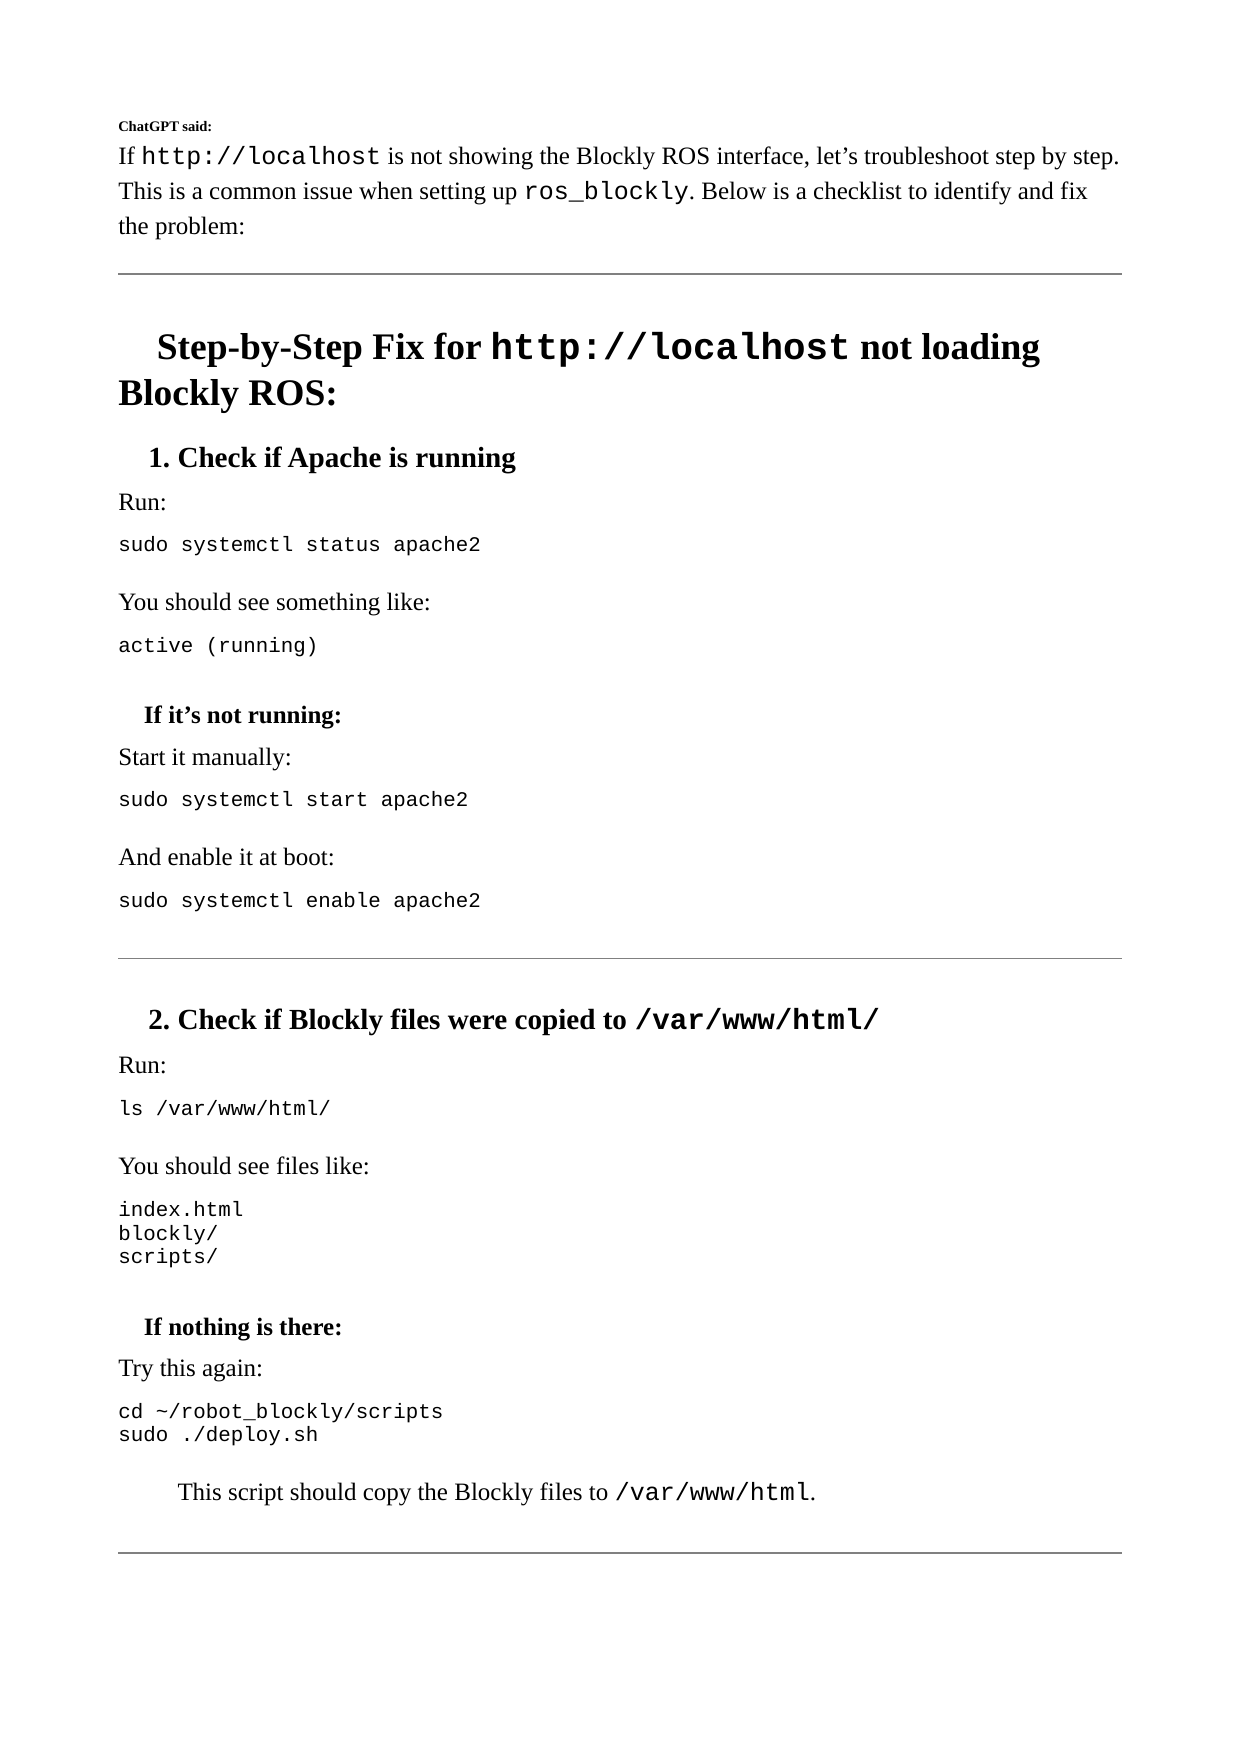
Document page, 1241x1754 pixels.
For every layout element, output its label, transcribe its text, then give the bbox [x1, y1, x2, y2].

text sudo systemctl enable apache2 [118, 890, 1122, 914]
text ls /var/www/html/ [118, 1098, 1122, 1122]
text This script should copy the Blockly files to /var/www/html. [177, 1477, 1063, 1508]
text If http://localhost is not showing the Blockly ROS interface, let’s troubleshoot step by step. This is a common issue when setting up ros_blockly. Below is a checklist to identify and fix the problem: [118, 141, 1122, 240]
subtitle ❌ If it’s not running: [118, 701, 1122, 729]
subtitle ✅ 2. Check if Blockly files were copied to /var/www/html/ [118, 1002, 1122, 1038]
text sudo ./deploy.sh [118, 1424, 1122, 1448]
subtitle ✅ 1. Check if Apache is running [118, 441, 1122, 474]
text active (running) [118, 635, 1122, 658]
subtitle ✅ Step-by-Step Fix for http://localhost not loading Blockly ROS: [118, 324, 1122, 413]
subtitle ❌ If nothing is there: [118, 1312, 1122, 1341]
text Run: [118, 487, 1122, 515]
text And enable it at boot: [118, 842, 1122, 871]
text Try this again: [118, 1353, 1122, 1382]
text Start it manually: [118, 742, 1122, 771]
text sudo systemctl status apache2 [118, 534, 1122, 558]
text sudo systemctl start apache2 [118, 789, 1122, 813]
text scripts/ [118, 1246, 1122, 1270]
text Run: [118, 1051, 1122, 1079]
text index.html [118, 1199, 1122, 1223]
text blockly/ [118, 1223, 1122, 1246]
text You should see files like: [118, 1151, 1122, 1180]
subtitle ChatGPT said: [118, 118, 1122, 135]
text cd ~/robot_blockly/scripts [118, 1401, 1122, 1424]
text You should see something like: [118, 587, 1122, 616]
